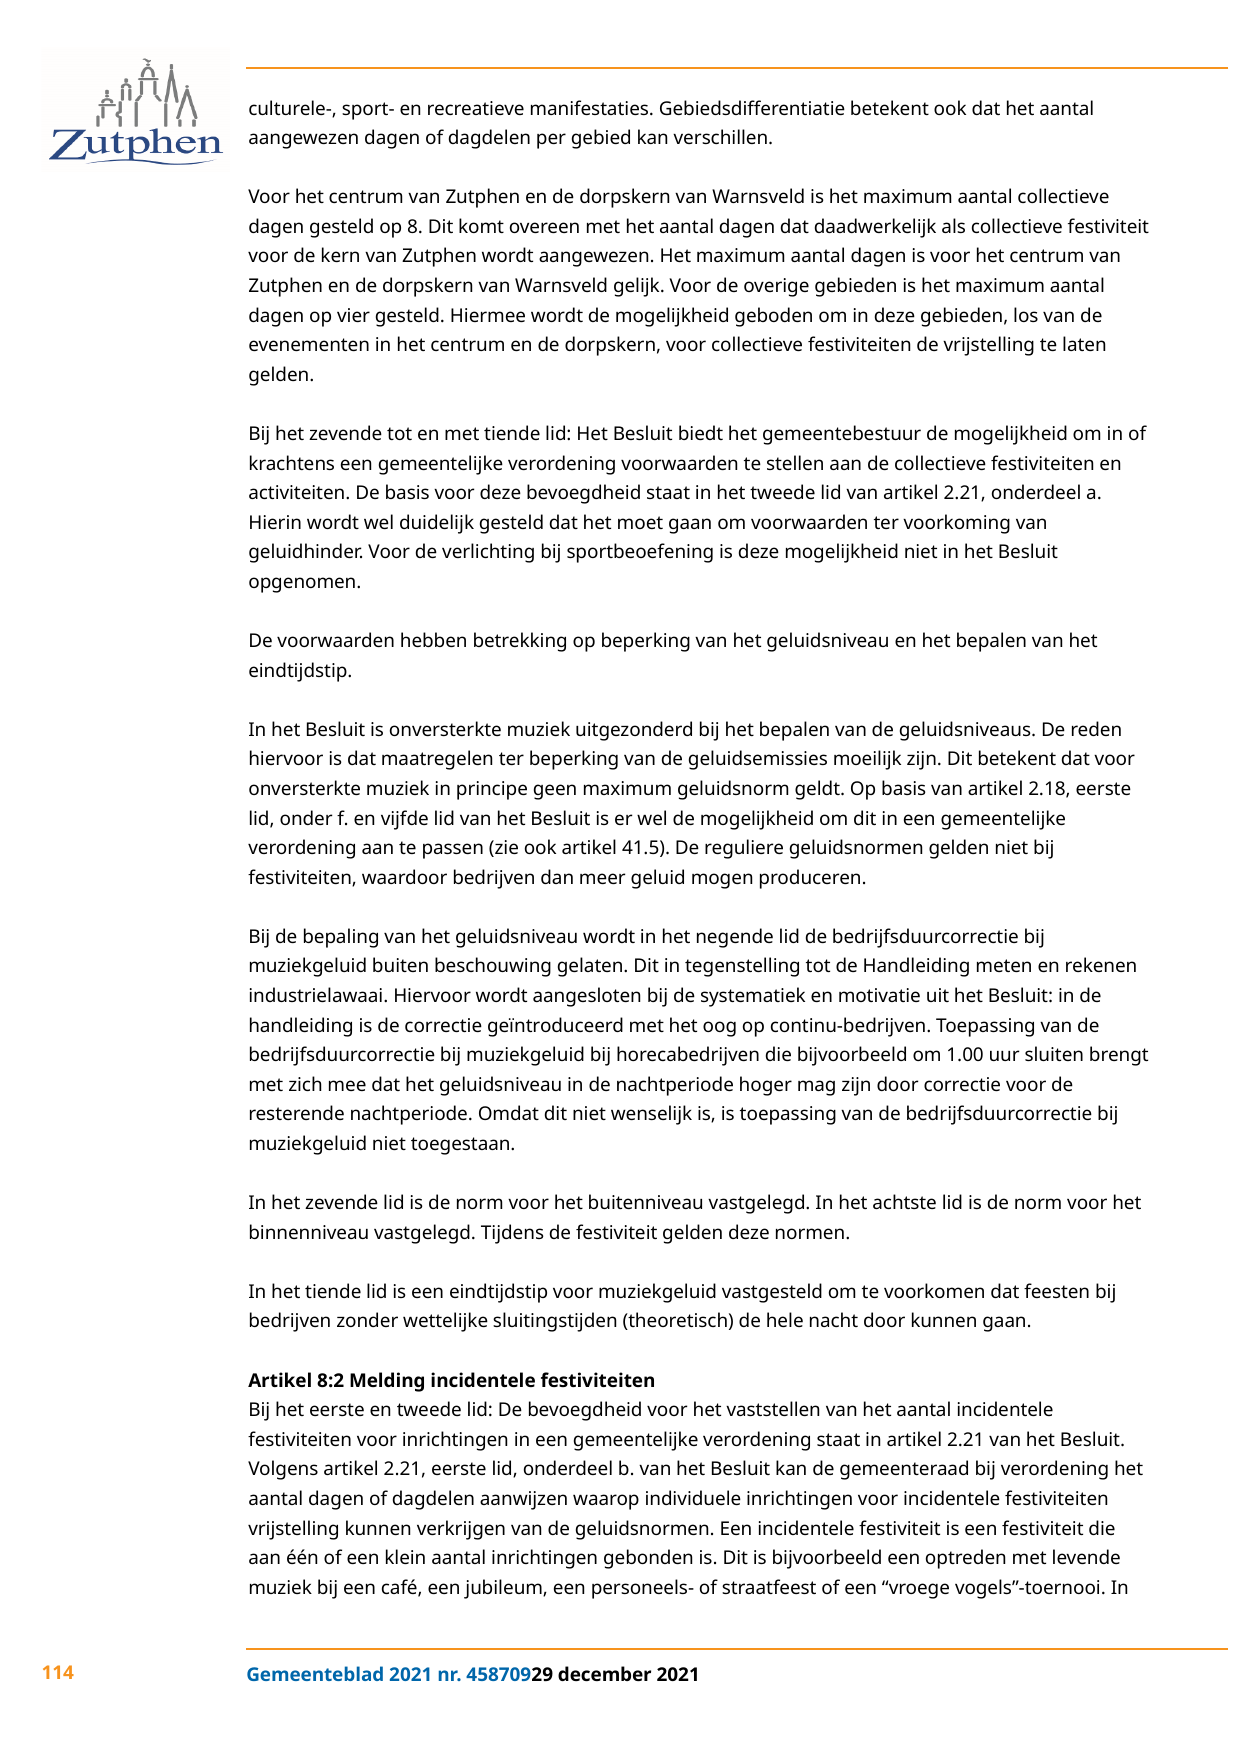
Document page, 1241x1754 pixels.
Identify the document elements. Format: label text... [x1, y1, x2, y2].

text De voorwaarden hebben betrekking op beperking van het geluidsniveau en het bepalen van het eindtijdstip. [248, 627, 1152, 683]
text Artikel 8:2 Melding incidentele festiviteiten [248, 1367, 1152, 1393]
text In het zevende lid is de norm voor het buitenniveau vastgelegd. In het achtste lid is de norm voor het binnenniveau vastgelegd. Tijdens de festiviteit gelden deze normen. [248, 1189, 1152, 1245]
text Bij het eerste en tweede lid: De bevoegdheid voor het vaststellen van het aantal incidentele festiviteiten voor inrichtingen in een gemeentelijke verordening staat in artikel 2.21 van het Besluit. Volgens artikel 2.21, eerste lid, onderdeel b. van het Besluit kan de gemeenteraad bij verordening het aantal dagen of dagdelen aanwijzen waarop individuele inrichtingen voor incidentele festiviteiten vrijstelling kunnen verkrijgen van de geluidsnormen. Een incidentele festiviteit is een festiviteit die aan één of een klein aantal inrichtingen gebonden is. Dit is bijvoorbeeld een optreden met levende muziek bij een café, een jubileum, een personeels- of straatfeest of een “vroege vogels”-toernooi. In [248, 1396, 1152, 1600]
text Bij de bepaling van het geluidsniveau wordt in het negende lid de bedrijfsduurcorrectie bij muziekgeluid buiten beschouwing gelaten. Dit in tegenstelling tot de Handleiding meten en rekenen industrielawaai. Hiervoor wordt aangesloten bij de systematiek en motivatie uit het Besluit: in de handleiding is de correctie geïntroduceerd met het oog op continu-bedrijven. Toepassing van de bedrijfsduurcorrectie bij muziekgeluid bij horecabedrijven die bijvoorbeeld om 1.00 uur sluiten brengt met zich mee dat het geluidsniveau in de nachtperiode hoger mag zijn door correctie voor de resterende nachtperiode. Omdat dit niet wenselijk is, is toepassing van de bedrijfsduurcorrectie bij muziekgeluid niet toegestaan. [248, 923, 1152, 1156]
text In het tiende lid is een eindtijdstip voor muziekgeluid vastgesteld om te voorkomen dat feesten bij bedrijven zonder wettelijke sluitingstijden (theoretisch) de hele nacht door kunnen gaan. [248, 1278, 1152, 1333]
text Bij het zevende tot en met tiende lid: Het Besluit biedt het gemeentebestuur de mogelijkheid om in of krachtens een gemeentelijke verordening voorwaarden te stellen aan de collectieve festiviteiten en activiteiten. De basis voor deze bevoegdheid staat in het tweede lid van artikel 2.21, onderdeel a. Hierin wordt wel duidelijk gesteld dat het moet gaan om voorwaarden ter voorkoming van geluidhinder. Voor de verlichting bij sportbeoefening is deze mogelijkheid niet in het Besluit opgenomen. [248, 420, 1152, 594]
text Voor het centrum van Zutphen en de dorpskern van Warnsveld is het maximum aantal collectieve dagen gesteld op 8. Dit komt overeen met het aantal dagen dat daadwerkelijk als collectieve festiviteit voor de kern van Zutphen wordt aangewezen. Het maximum aantal dagen is voor het centrum van Zutphen en de dorpskern van Warnsveld gelijk. Voor de overige gebieden is het maximum aantal dagen op vier gesteld. Hiermee wordt de mogelijkheid geboden om in deze gebieden, los van de evenementen in het centrum en de dorpskern, voor collectieve festiviteiten de vrijstelling te laten gelden. [248, 183, 1152, 387]
picture [41, 47, 231, 172]
text culturele-, sport- en recreatieve manifestaties. Gebiedsdifferentiatie betekent ook dat het aantal aangewezen dagen of dagdelen per gebied kan verschillen. [248, 95, 1152, 150]
text In het Besluit is onversterkte muziek uitgezonderd bij het bepalen van de geluidsniveaus. De reden hiervoor is dat maatregelen ter beperking van de geluidsemissies moeilijk zijn. Dit betekent dat voor onversterkte muziek in principe geen maximum geluidsnorm geldt. Op basis van artikel 2.18, eerste lid, onder f. en vijfde lid van het Besluit is er wel de mogelijkheid om dit in een gemeentelijke verordening aan te passen (zie ook artikel 41.5). De reguliere geluidsnormen gelden niet bij festiviteiten, waardoor bedrijven dan meer geluid mogen produceren. [248, 716, 1152, 890]
